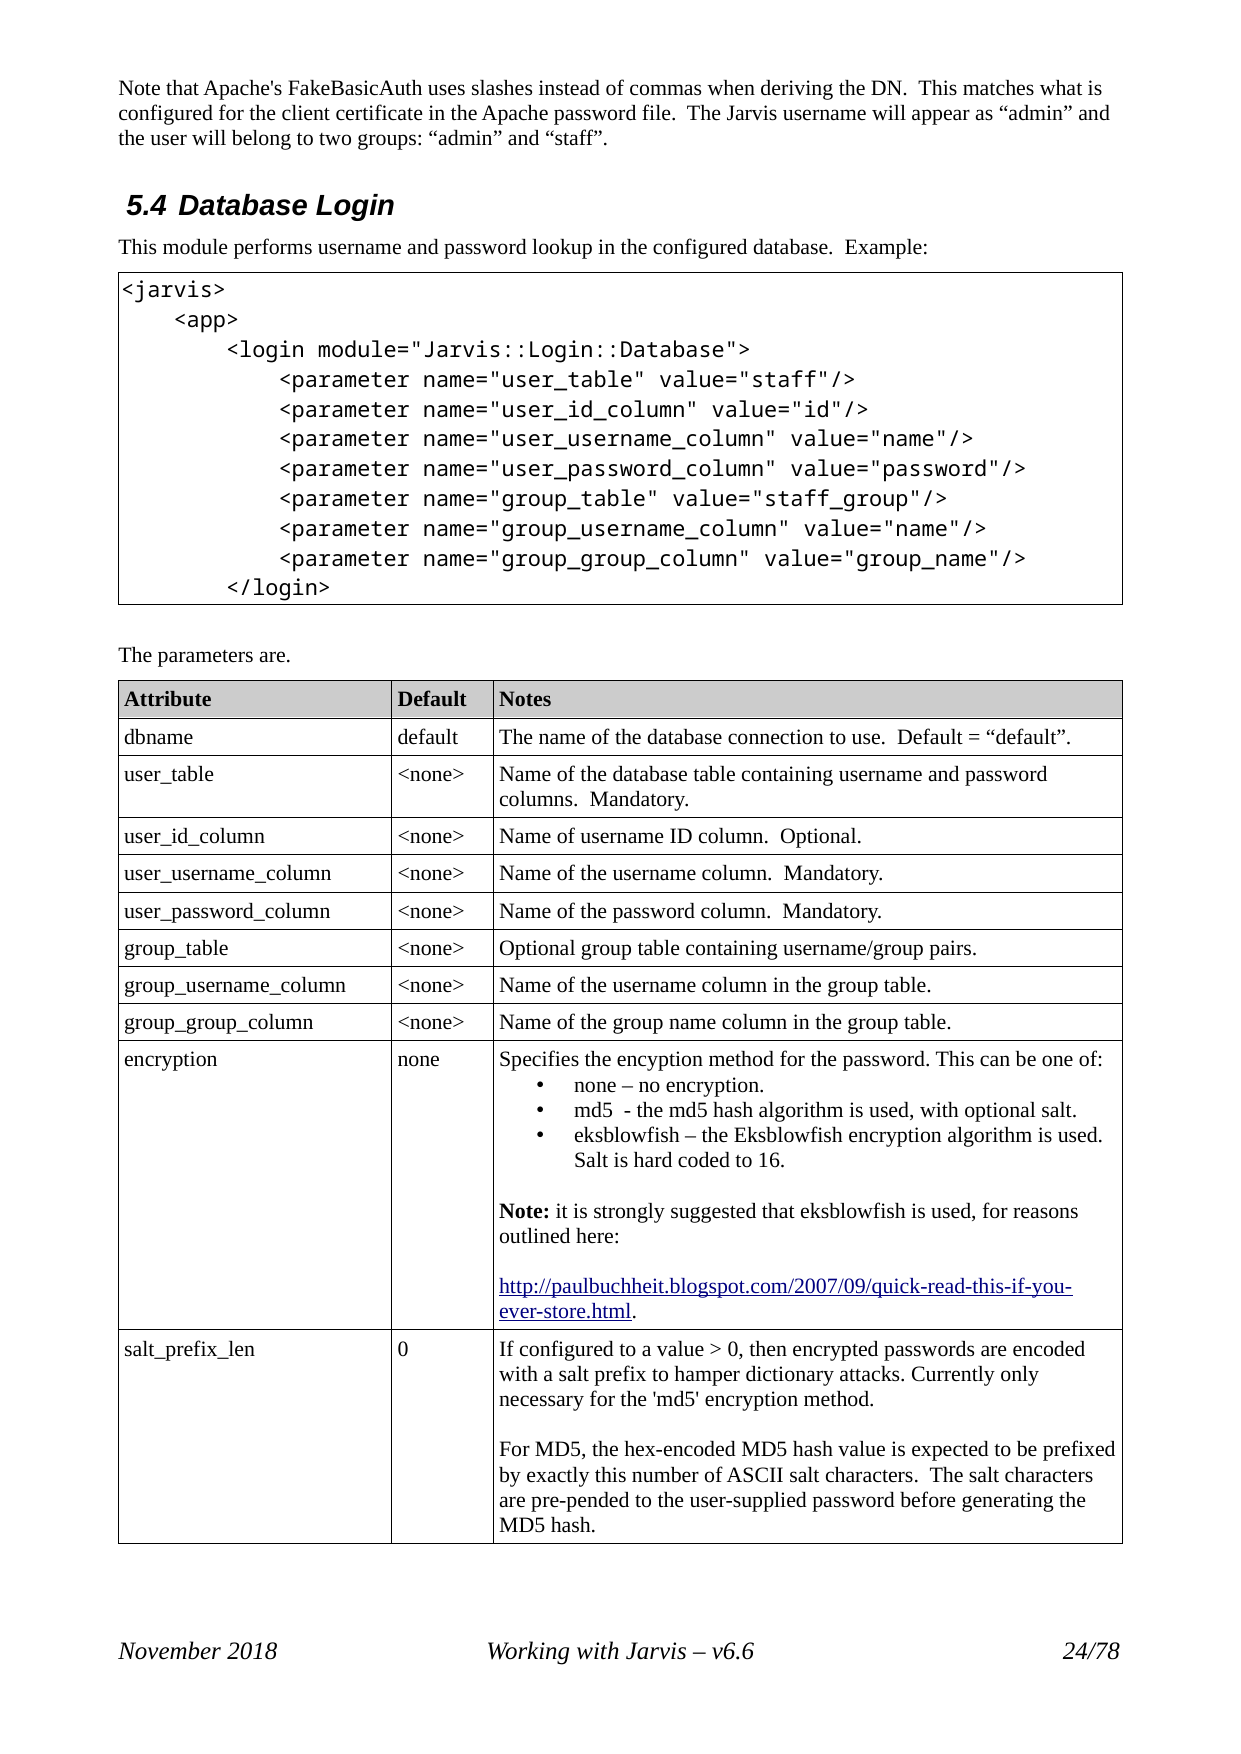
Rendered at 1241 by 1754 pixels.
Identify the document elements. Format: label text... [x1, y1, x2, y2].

table_cell Name of username ID column. Optional. [494, 818, 1122, 854]
table_cell user_table [119, 756, 391, 817]
table_cell salt_prefix_len [119, 1330, 391, 1543]
table_cell user_username_column [119, 855, 391, 891]
table_cell If configured to a value > 0, then encrypted passwords are encoded with a salt prefix to hamper dictionary attacks. Currently only necessary for the 'md5' encryption method. For MD5, the hex-encoded MD5 hash value is expected to be prefixed by exactly this number of ASCII salt characters. The salt characters are pre-pended to the user-supplied password before generating the MD5 hash. [494, 1330, 1122, 1543]
table_cell Name of the group name column in the group table. [494, 1004, 1122, 1040]
table_cell Name of the username column in the group table. [494, 967, 1122, 1003]
table_cell default [392, 719, 493, 754]
table_cell dbname [119, 719, 391, 754]
table_header Notes [494, 681, 1122, 717]
table_header Attribute [119, 681, 391, 717]
text <parameter name="group_table" value="staff_group"/> [119, 480, 1122, 510]
table_cell Name of the username column. Mandatory. [494, 855, 1122, 891]
table_cell group_table [119, 930, 391, 966]
table_cell <none> [392, 855, 493, 891]
table_header Default [392, 681, 493, 717]
table_cell <none> [392, 1004, 493, 1040]
text <login module="Jarvis::Login::Database"> [119, 331, 1122, 361]
table_cell group_group_column [119, 1004, 391, 1040]
table_cell user_id_column [119, 818, 391, 854]
text The parameters are. [118, 642, 1122, 668]
table_cell none [392, 1041, 493, 1329]
text <jarvis> [119, 273, 1122, 302]
table_cell <none> [392, 756, 493, 817]
subtitle Database Login [118, 188, 1122, 222]
table_cell encryption [119, 1041, 391, 1329]
table_cell Specifies the encyption method for the password. This can be one of: none – no encryption. md5 - the md5 hash algorithm is used, with optional salt. eksblowfish – the Eksblowfish encryption algorithm is used. Salt is hard coded to 16. Note: it is strongly suggested that eksblowfish is used, for reasons outlined here: http://paulbuchheit.blogspot.com/2007/09/quick-read-this-if-you-ever-store.html. [494, 1041, 1122, 1329]
text This module performs username and password lookup in the configured database. Example: [118, 234, 1122, 259]
table_cell <none> [392, 893, 493, 928]
text </login> [119, 570, 1122, 604]
table_cell The name of the database connection to use. Default = “default”. [494, 719, 1122, 754]
text <parameter name="group_username_column" value="name"/> [119, 510, 1122, 540]
text <app> [119, 302, 1122, 331]
table_cell <none> [392, 930, 493, 966]
table_cell Name of the password column. Mandatory. [494, 893, 1122, 928]
table_cell group_username_column [119, 967, 391, 1003]
text <parameter name="user_password_column" value="password"/> [119, 451, 1122, 480]
text <parameter name="user_table" value="staff"/> [119, 361, 1122, 391]
table_cell <none> [392, 818, 493, 854]
table_cell <none> [392, 967, 493, 1003]
table_cell 0 [392, 1330, 493, 1543]
text Note that Apache's FakeBasicAuth uses slashes instead of commas when deriving the DN. This matches what is configured for the client certificate in the Apache password file. The Jarvis username will appear as “admin” and the user will belong to two groups: “admin” and “staff”. [118, 75, 1122, 151]
text <parameter name="user_username_column" value="name"/> [119, 421, 1122, 451]
text <parameter name="group_group_column" value="group_name"/> [119, 540, 1122, 570]
table_cell user_password_column [119, 893, 391, 928]
table_cell Optional group table containing username/group pairs. [494, 930, 1122, 966]
text <parameter name="user_id_column" value="id"/> [119, 391, 1122, 421]
table_cell Name of the database table containing username and password columns. Mandatory. [494, 756, 1122, 817]
